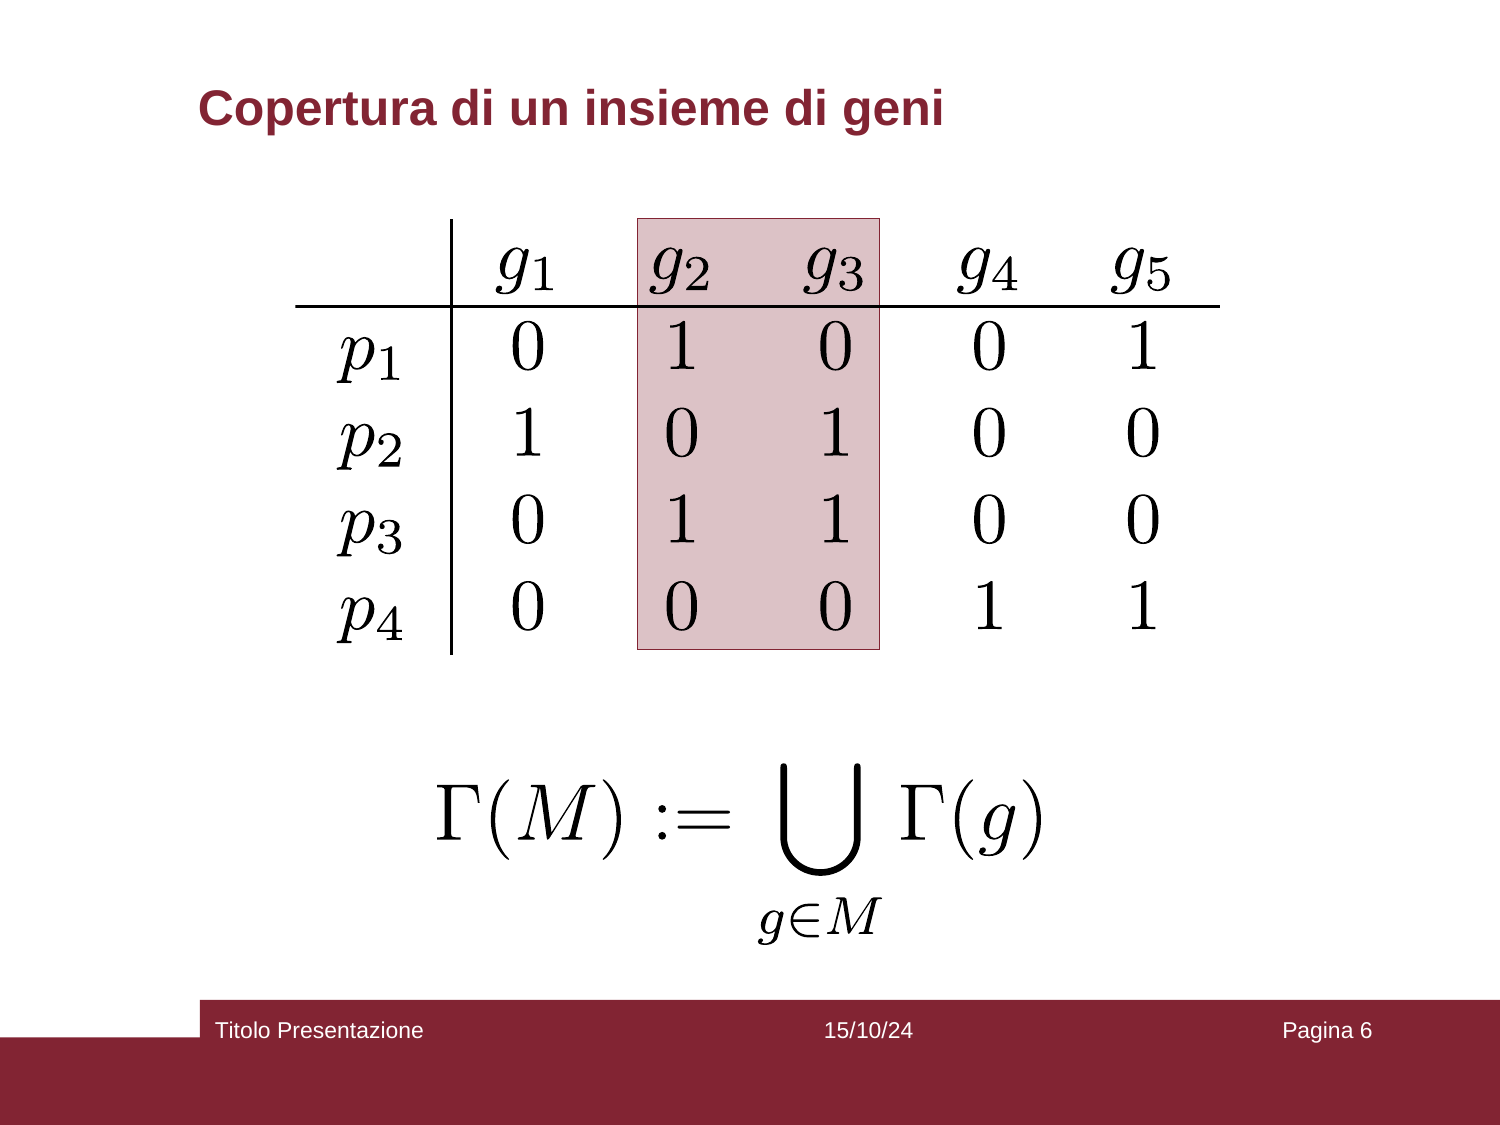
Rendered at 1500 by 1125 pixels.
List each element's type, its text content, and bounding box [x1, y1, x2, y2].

text_box Pagina <numero> [1074, 1008, 1388, 1084]
text_box 15/10/24 [712, 1008, 1026, 1084]
text_box Titolo Presentazione [199, 1008, 676, 1084]
picture [295, 218, 1241, 662]
title Copertura di un insieme di geni [183, 67, 1400, 150]
picture [437, 763, 1041, 945]
